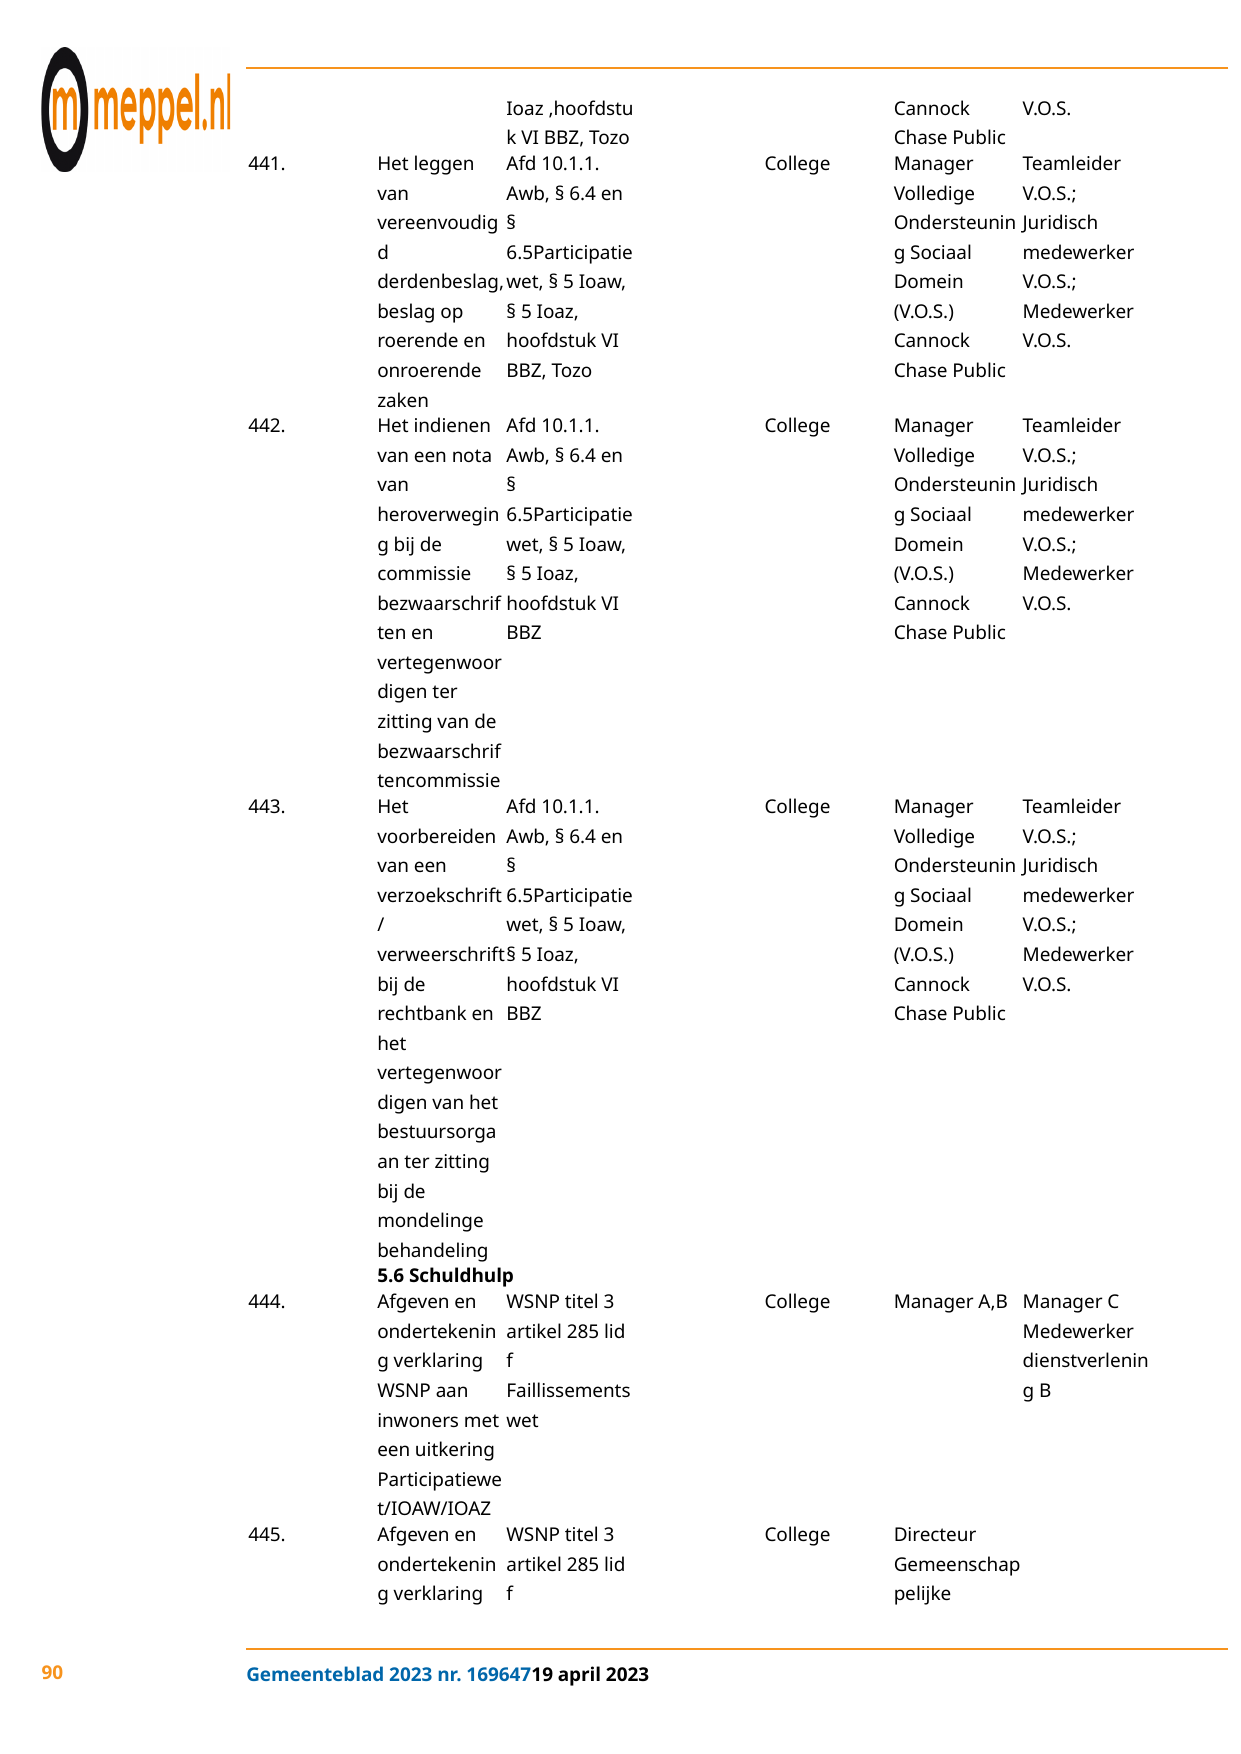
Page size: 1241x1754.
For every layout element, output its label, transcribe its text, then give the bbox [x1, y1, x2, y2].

table_cell Teamleider V.O.S.; Juridisch medewerker V.O.S.; Medewerker V.O.S. [1023, 413, 1152, 793]
table_cell College [764, 1289, 893, 1521]
table_cell Afd 10.1.1. Awb, § 6.4 en § 6.5Participatiewet, § 5 Ioaw, § 5 Ioaz, hoofdstuk VI BBZ [506, 793, 635, 1263]
table_cell [764, 95, 893, 150]
table_cell [1023, 1521, 1152, 1606]
table_cell [894, 1263, 1022, 1288]
table_cell V.O.S. [1023, 95, 1152, 150]
table_cell College [764, 150, 893, 412]
picture [41, 47, 231, 172]
table_cell Cannock Chase Public [894, 95, 1022, 150]
table_cell [635, 1289, 764, 1521]
table_cell [635, 1263, 764, 1288]
table_cell Het leggen van vereenvoudigd derdenbeslag, beslag op roerende en onroerende zaken [377, 150, 506, 412]
table_cell [764, 1263, 893, 1288]
table_cell Afgeven en ondertekening verklaring [377, 1521, 506, 1606]
table_cell 441. [248, 150, 377, 412]
table_cell Het voorbereiden van een verzoekschrift / verweerschrift bij de rechtbank en het vertegenwoordigen van het bestuursorgaan ter zitting bij de mondelinge behandeling [377, 793, 506, 1263]
table_cell Teamleider V.O.S.; Juridisch medewerker V.O.S.; Medewerker V.O.S. [1023, 150, 1152, 412]
table_cell [635, 413, 764, 793]
table_cell Manager C Medewerker dienstverlening B [1023, 1289, 1152, 1521]
table_cell College [764, 1521, 893, 1606]
table_cell Manager Volledige Ondersteuning Sociaal Domein (V.O.S.) Cannock Chase Public [894, 413, 1022, 793]
table_cell [377, 95, 506, 150]
table_cell Teamleider V.O.S.; Juridisch medewerker V.O.S.; Medewerker V.O.S. [1023, 793, 1152, 1263]
table_cell Directeur Gemeenschappelijke [894, 1521, 1022, 1606]
table_cell [248, 95, 377, 150]
table_cell Het indienen van een nota van heroverweging bij de commissie bezwaarschriften en vertegenwoordigen ter zitting van de bezwaarschriftencommissie [377, 413, 506, 793]
table_cell College [764, 793, 893, 1263]
table_cell Manager A,B [894, 1289, 1022, 1521]
table_cell [635, 1521, 764, 1606]
table_cell Ioaz ,hoofdstuk VI BBZ, Tozo [506, 95, 635, 150]
table_cell [635, 150, 764, 412]
table_cell Afd 10.1.1. Awb, § 6.4 en § 6.5Participatiewet, § 5 Ioaw, § 5 Ioaz, hoofdstuk VI BBZ, Tozo [506, 150, 635, 412]
table_cell [248, 1263, 377, 1288]
table_cell 445. [248, 1521, 377, 1606]
table_cell WSNP titel 3 artikel 285 lid f [506, 1521, 635, 1606]
table_cell [1023, 1263, 1152, 1288]
table_cell 442. [248, 413, 377, 793]
table_cell Manager Volledige Ondersteuning Sociaal Domein (V.O.S.) Cannock Chase Public [894, 793, 1022, 1263]
table_cell 5.6 Schuldhulp [377, 1263, 635, 1288]
table_cell College [764, 413, 893, 793]
table_cell Afgeven en ondertekening verklaring WSNP aan inwoners met een uitkering Participatiewet/IOAW/IOAZ [377, 1289, 506, 1521]
table_cell 444. [248, 1289, 377, 1521]
table_cell Manager Volledige Ondersteuning Sociaal Domein (V.O.S.) Cannock Chase Public [894, 150, 1022, 412]
table_cell 443. [248, 793, 377, 1263]
table_cell [635, 95, 764, 150]
table_cell Afd 10.1.1. Awb, § 6.4 en § 6.5Participatiewet, § 5 Ioaw, § 5 Ioaz, hoofdstuk VI BBZ [506, 413, 635, 793]
table_cell WSNP titel 3 artikel 285 lid f Faillissementswet [506, 1289, 635, 1521]
table_cell [635, 793, 764, 1263]
